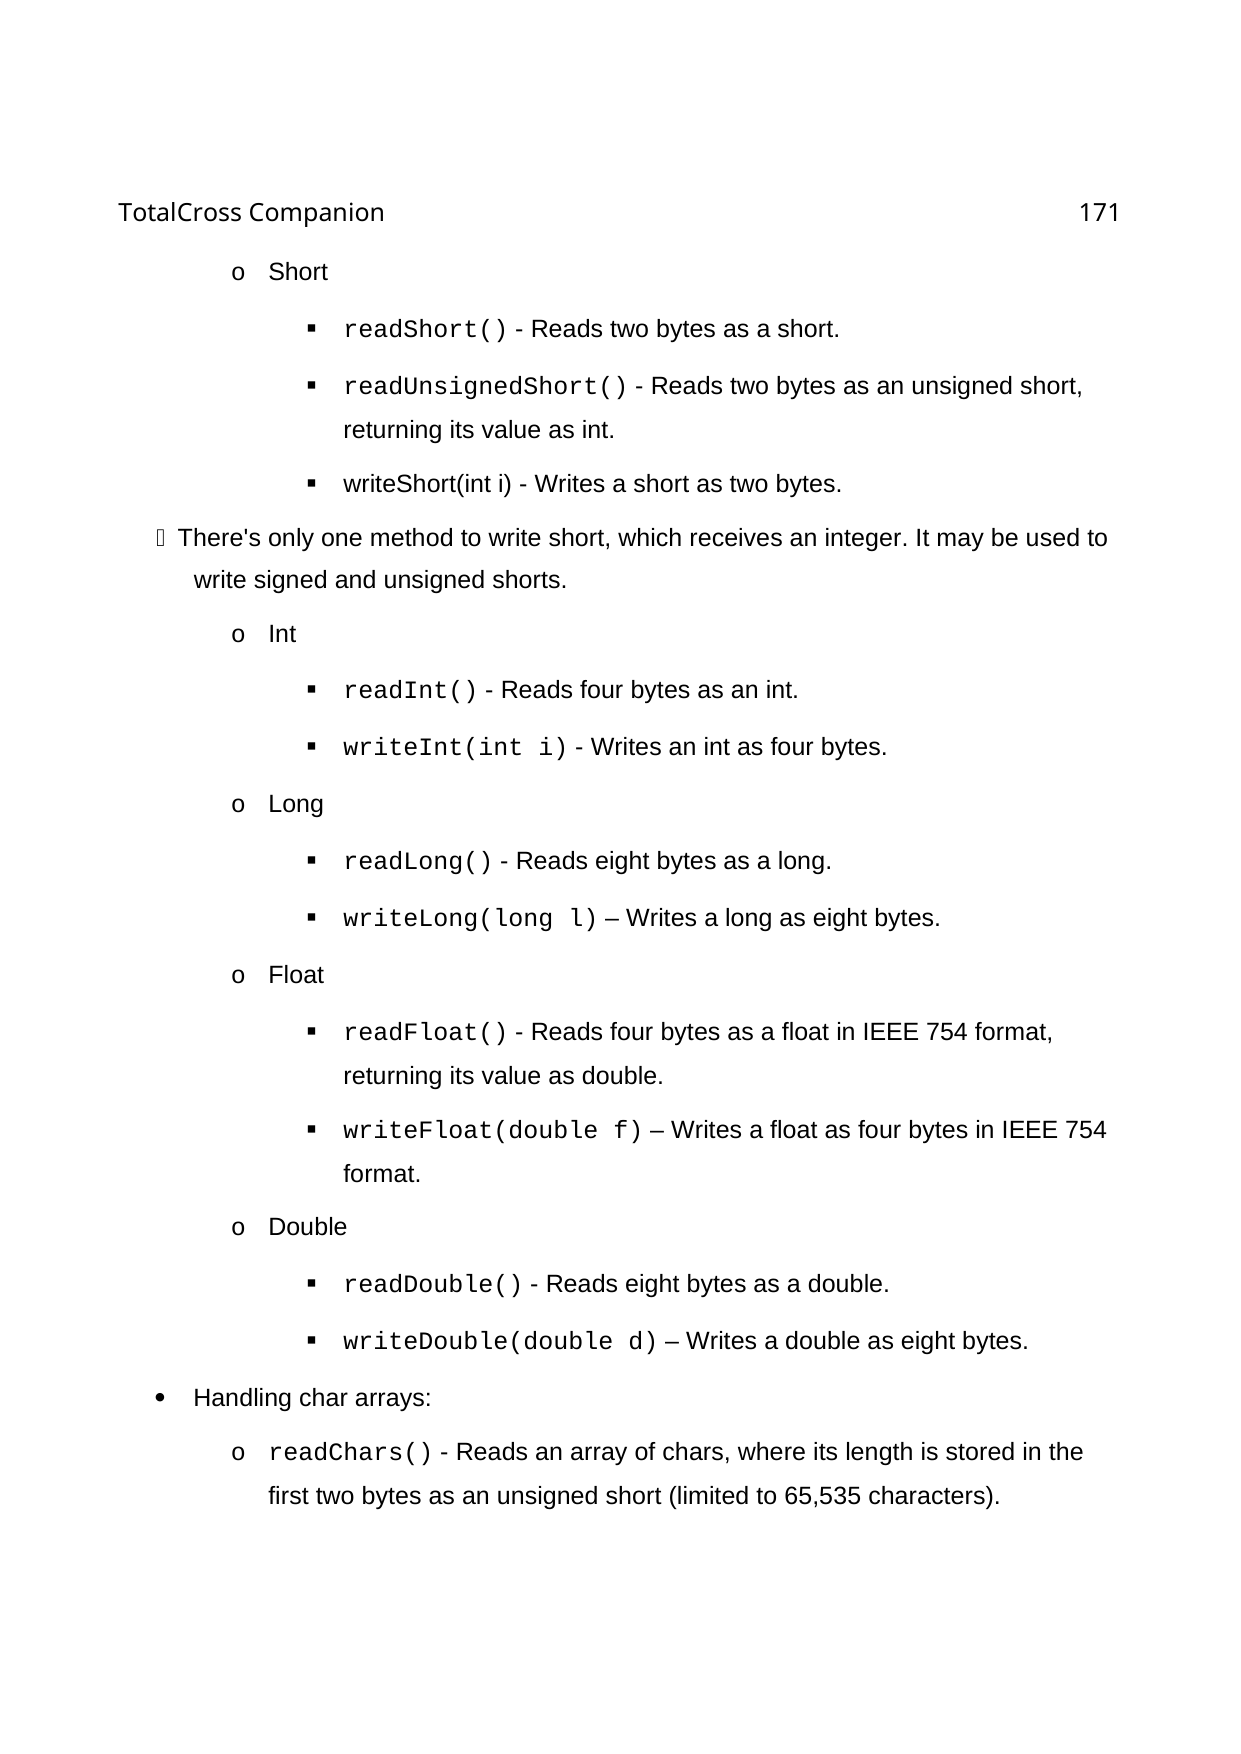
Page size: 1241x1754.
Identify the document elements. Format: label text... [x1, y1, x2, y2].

list writeFloat(double f) – Writes a float as four bytes in IEEE 754 format. [306, 1116, 1122, 1187]
list readChars() - Reads an array of chars, where its length is stored in the first two bytes as an unsigned short (limited to 65,535 characters). [231, 1438, 1122, 1510]
list Long [231, 790, 1122, 820]
list Double [231, 1213, 1122, 1243]
list Handling char arrays: [156, 1384, 1122, 1412]
list readShort() - Reads two bytes as a short. [306, 315, 1122, 345]
list Int [231, 619, 1122, 649]
list Float [231, 961, 1122, 991]
list readInt() - Reads four bytes as an int. [306, 676, 1122, 706]
list There's only one method to write short, which receives an integer. It may be used to write signed and unsigned shorts. [156, 524, 1122, 594]
list readUnsignedShort() - Reads two bytes as an unsigned short, returning its value as int. [306, 372, 1122, 444]
list writeDouble(double d) – Writes a double as eight bytes. [306, 1327, 1122, 1357]
list writeLong(long l) – Writes a long as eight bytes. [306, 904, 1122, 934]
list writeShort(int i) - Writes a short as two bytes. [306, 470, 1122, 498]
list Short [231, 258, 1122, 288]
list readLong() - Reads eight bytes as a long. [306, 847, 1122, 877]
list readFloat() - Reads four bytes as a float in IEEE 754 format, returning its value as double. [306, 1018, 1122, 1090]
list writeInt(int i) - Writes an int as four bytes. [306, 733, 1122, 763]
list readDouble() - Reads eight bytes as a double. [306, 1270, 1122, 1300]
